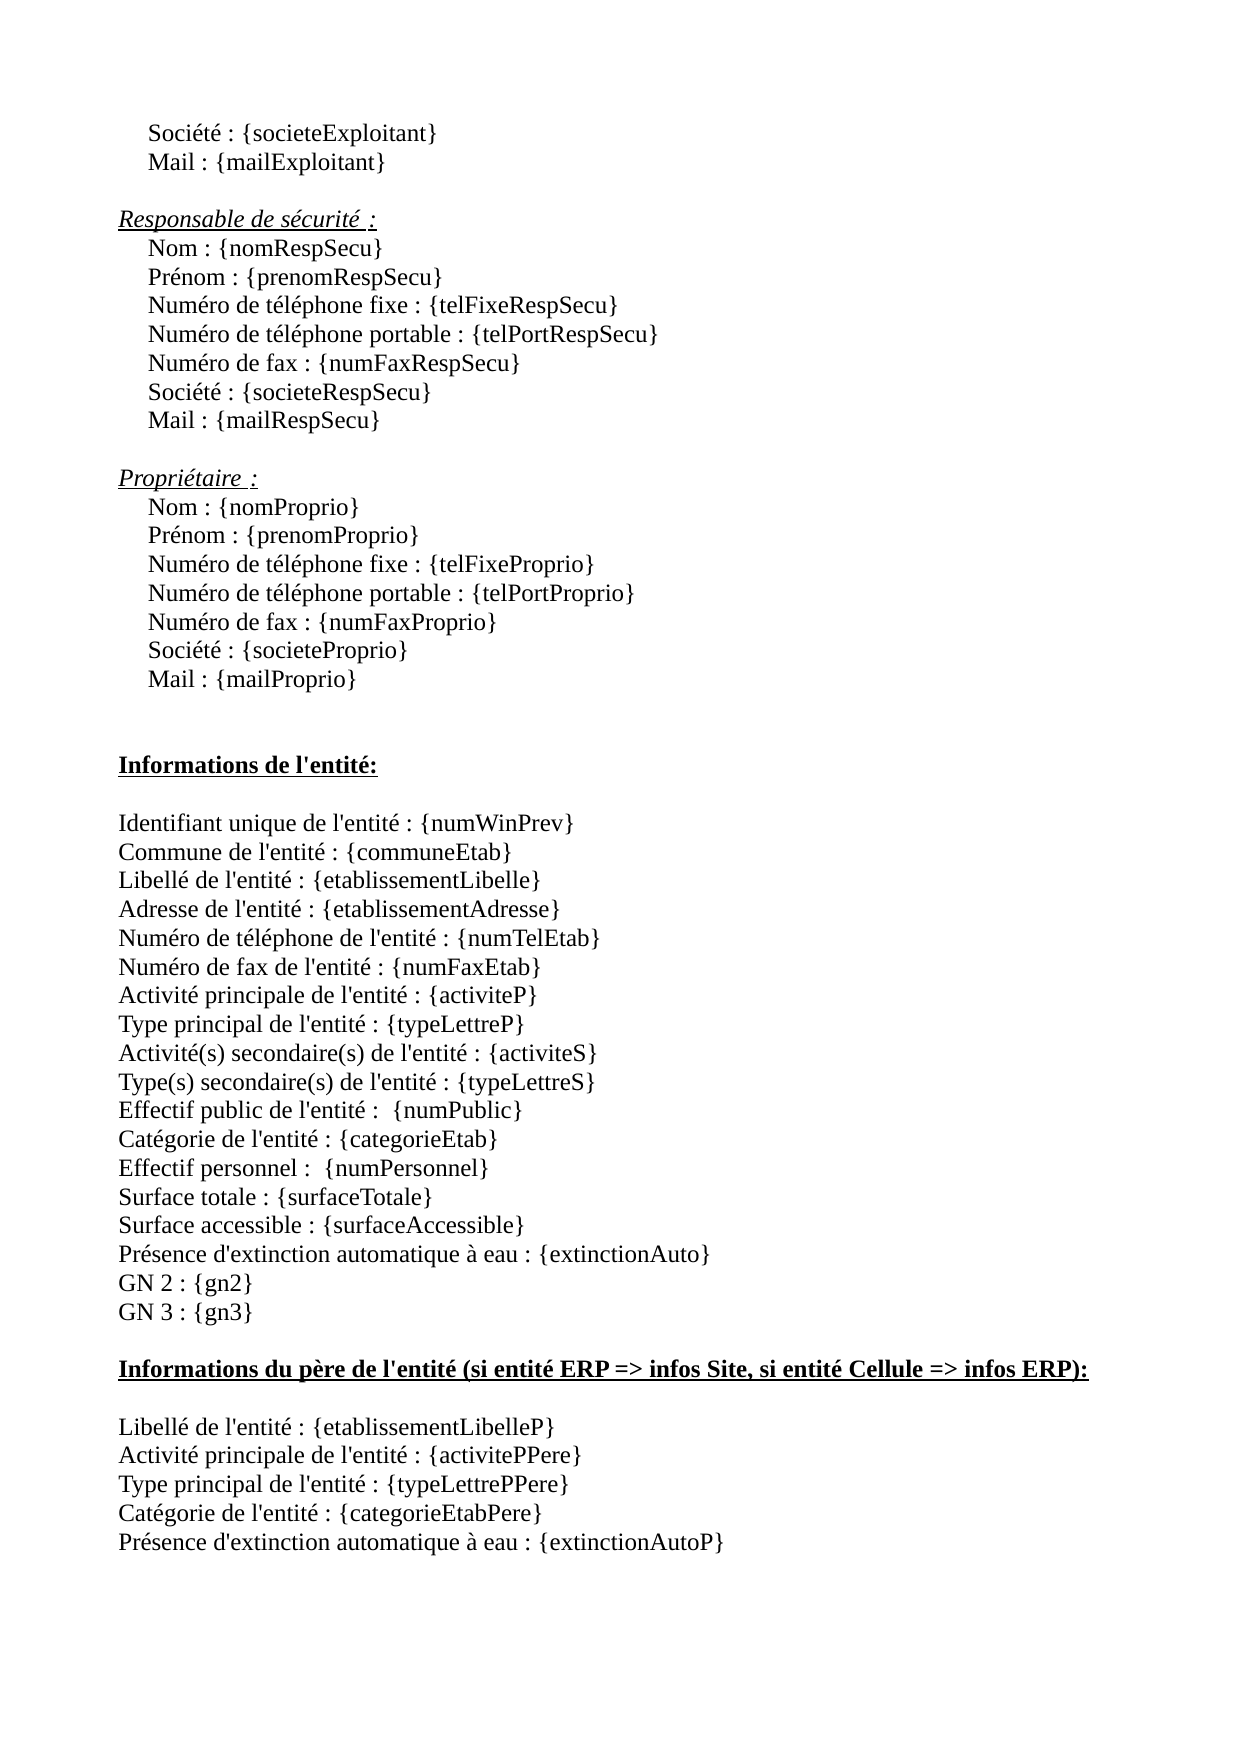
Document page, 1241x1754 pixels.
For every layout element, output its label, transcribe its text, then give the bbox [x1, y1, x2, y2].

text Numéro de fax : {numFaxRespSecu} [118, 348, 1122, 377]
text Libellé de l'entité : {etablissementLibelleP} [118, 1412, 1122, 1441]
text Numéro de téléphone de l'entité : {numTelEtab} [118, 923, 1122, 952]
text Nom : {nomProprio} [118, 492, 1122, 521]
text Commune de l'entité : {communeEtab} [118, 837, 1122, 866]
text Présence d'extinction automatique à eau : {extinctionAuto} [118, 1239, 1122, 1268]
text Effectif public de l'entité : {numPublic} [118, 1096, 1122, 1124]
text Mail : {mailRespSecu} [118, 406, 1122, 434]
text GN 2 : {gn2} [118, 1268, 1122, 1297]
text Numéro de fax : {numFaxProprio} [118, 607, 1122, 636]
text Surface accessible : {surfaceAccessible} [118, 1211, 1122, 1239]
text Type(s) secondaire(s) de l'entité : {typeLettreS} [118, 1067, 1122, 1096]
text Type principal de l'entité : {typeLettreP} [118, 1009, 1122, 1038]
text Société : {societeProprio} [118, 636, 1122, 664]
text Numéro de téléphone fixe : {telFixeProprio} [118, 549, 1122, 578]
text Prénom : {prenomProprio} [118, 521, 1122, 549]
text Identifiant unique de l'entité : {numWinPrev} [118, 808, 1122, 837]
text Société : {societeExploitant} [118, 118, 1122, 147]
text Numéro de téléphone portable : {telPortRespSecu} [118, 319, 1122, 348]
text Numéro de fax de l'entité : {numFaxEtab} [118, 952, 1122, 981]
text Surface totale : {surfaceTotale} [118, 1182, 1122, 1211]
text Mail : {mailExploitant} [118, 147, 1122, 176]
text Libellé de l'entité : {etablissementLibelle} [118, 866, 1122, 894]
text Présence d'extinction automatique à eau : {extinctionAutoP} [118, 1527, 1122, 1556]
text Effectif personnel : {numPersonnel} [118, 1153, 1122, 1182]
text Propriétaire : [118, 463, 1122, 492]
text Numéro de téléphone fixe : {telFixeRespSecu} [118, 291, 1122, 319]
text Activité(s) secondaire(s) de l'entité : {activiteS} [118, 1038, 1122, 1067]
text Type principal de l'entité : {typeLettrePPere} [118, 1469, 1122, 1498]
text Mail : {mailProprio} [118, 664, 1122, 693]
text Activité principale de l'entité : {activiteP} [118, 981, 1122, 1009]
text Société : {societeRespSecu} [118, 377, 1122, 406]
text Nom : {nomRespSecu} [118, 233, 1122, 262]
text Catégorie de l'entité : {categorieEtabPere} [118, 1498, 1122, 1527]
text GN 3 : {gn3} [118, 1297, 1122, 1326]
text Informations de l'entité: [118, 751, 1122, 779]
text Prénom : {prenomRespSecu} [118, 262, 1122, 291]
text Adresse de l'entité : {etablissementAdresse} [118, 894, 1122, 923]
text Activité principale de l'entité : {activitePPere} [118, 1441, 1122, 1469]
text Informations du père de l'entité (si entité ERP => infos Site, si entité Cellule => infos ERP): [118, 1354, 1122, 1383]
text Responsable de sécurité : [118, 204, 1122, 233]
text Numéro de téléphone portable : {telPortProprio} [118, 578, 1122, 607]
text Catégorie de l'entité : {categorieEtab} [118, 1124, 1122, 1153]
